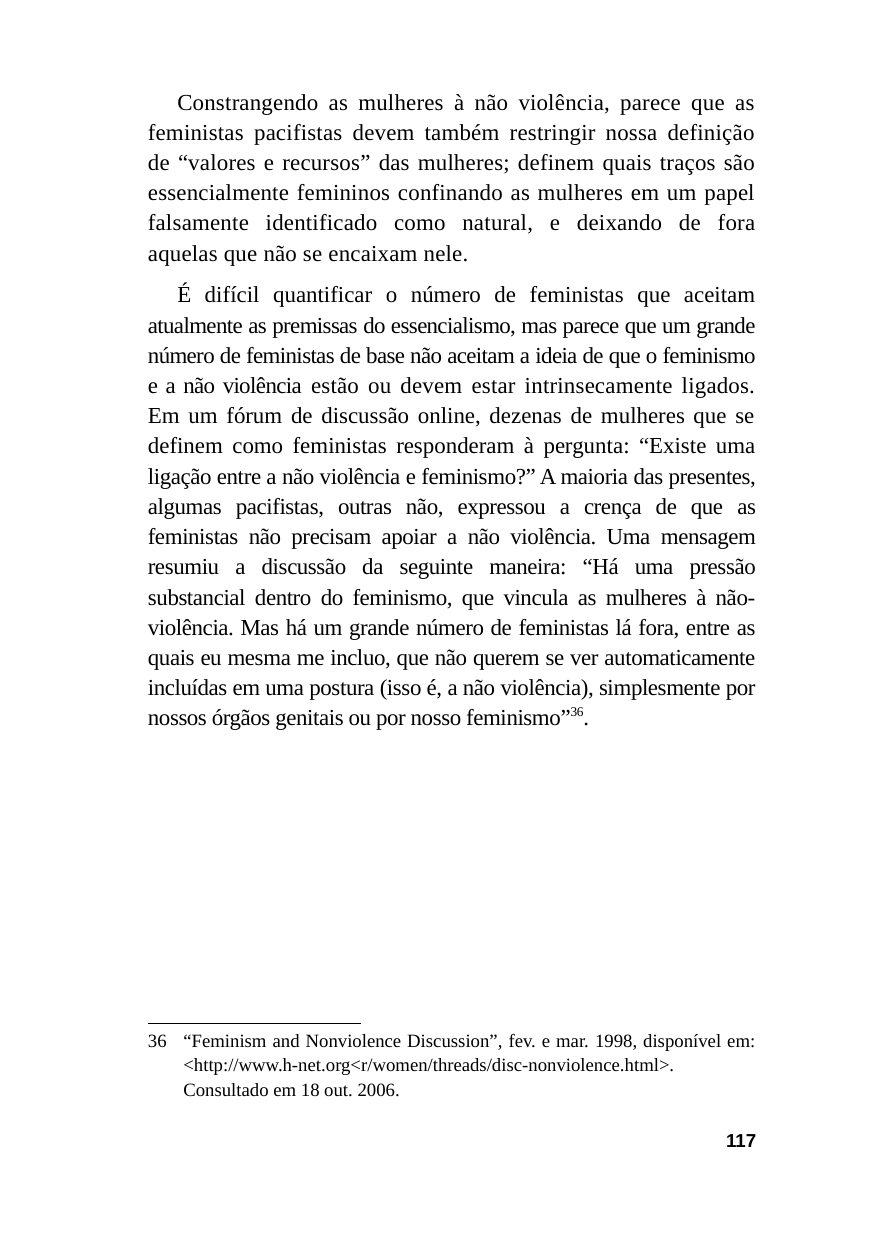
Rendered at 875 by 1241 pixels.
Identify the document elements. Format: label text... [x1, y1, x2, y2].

text É difícil quantificar o número de feministas que aceitam atualmente as premissas do essencialismo, mas parece que um grande número de feministas de base não aceitam a ideia de que o feminismo e a não violência estão ou devem estar intrinsecamente ligados. Em um fórum de discussão online, dezenas de mulheres que se definem como feministas responderam à pergunta: “Existe uma ligação entre a não violência e feminismo?” A maioria das presentes, algumas pacifistas, outras não, expressou a crença de que as feministas não precisam apoiar a não violência. Uma mensagem resumiu a discussão da seguinte maneira: “Há uma pressão substancial dentro do feminismo, que vincula as mulheres à não-violência. Mas há um grande número de feministas lá fora, entre as quais eu mesma me incluo, que não querem se ver automaticamente incluídas em uma postura (isso é, a não violência), simplesmente por nossos órgãos genitais ou por nosso feminismo”. [148, 282, 756, 731]
text “Feminism and Nonviolence Discussion”, fev. e mar. 1998, disponível em: <http://www.h-net.org<r/women/threads/disc-nonviolence.html>. Consultado em 18 out. 2006. [148, 1029, 756, 1101]
text Constrangendo as mulheres à não violência, parece que as feministas pacifistas devem também restringir nossa definição de “valores e recursos” das mulheres; definem quais traços são essencialmente femininos confinando as mulheres em um papel falsamente identificado como natural, e deixando de fora aquelas que não se encaixam nele. [148, 88, 756, 266]
